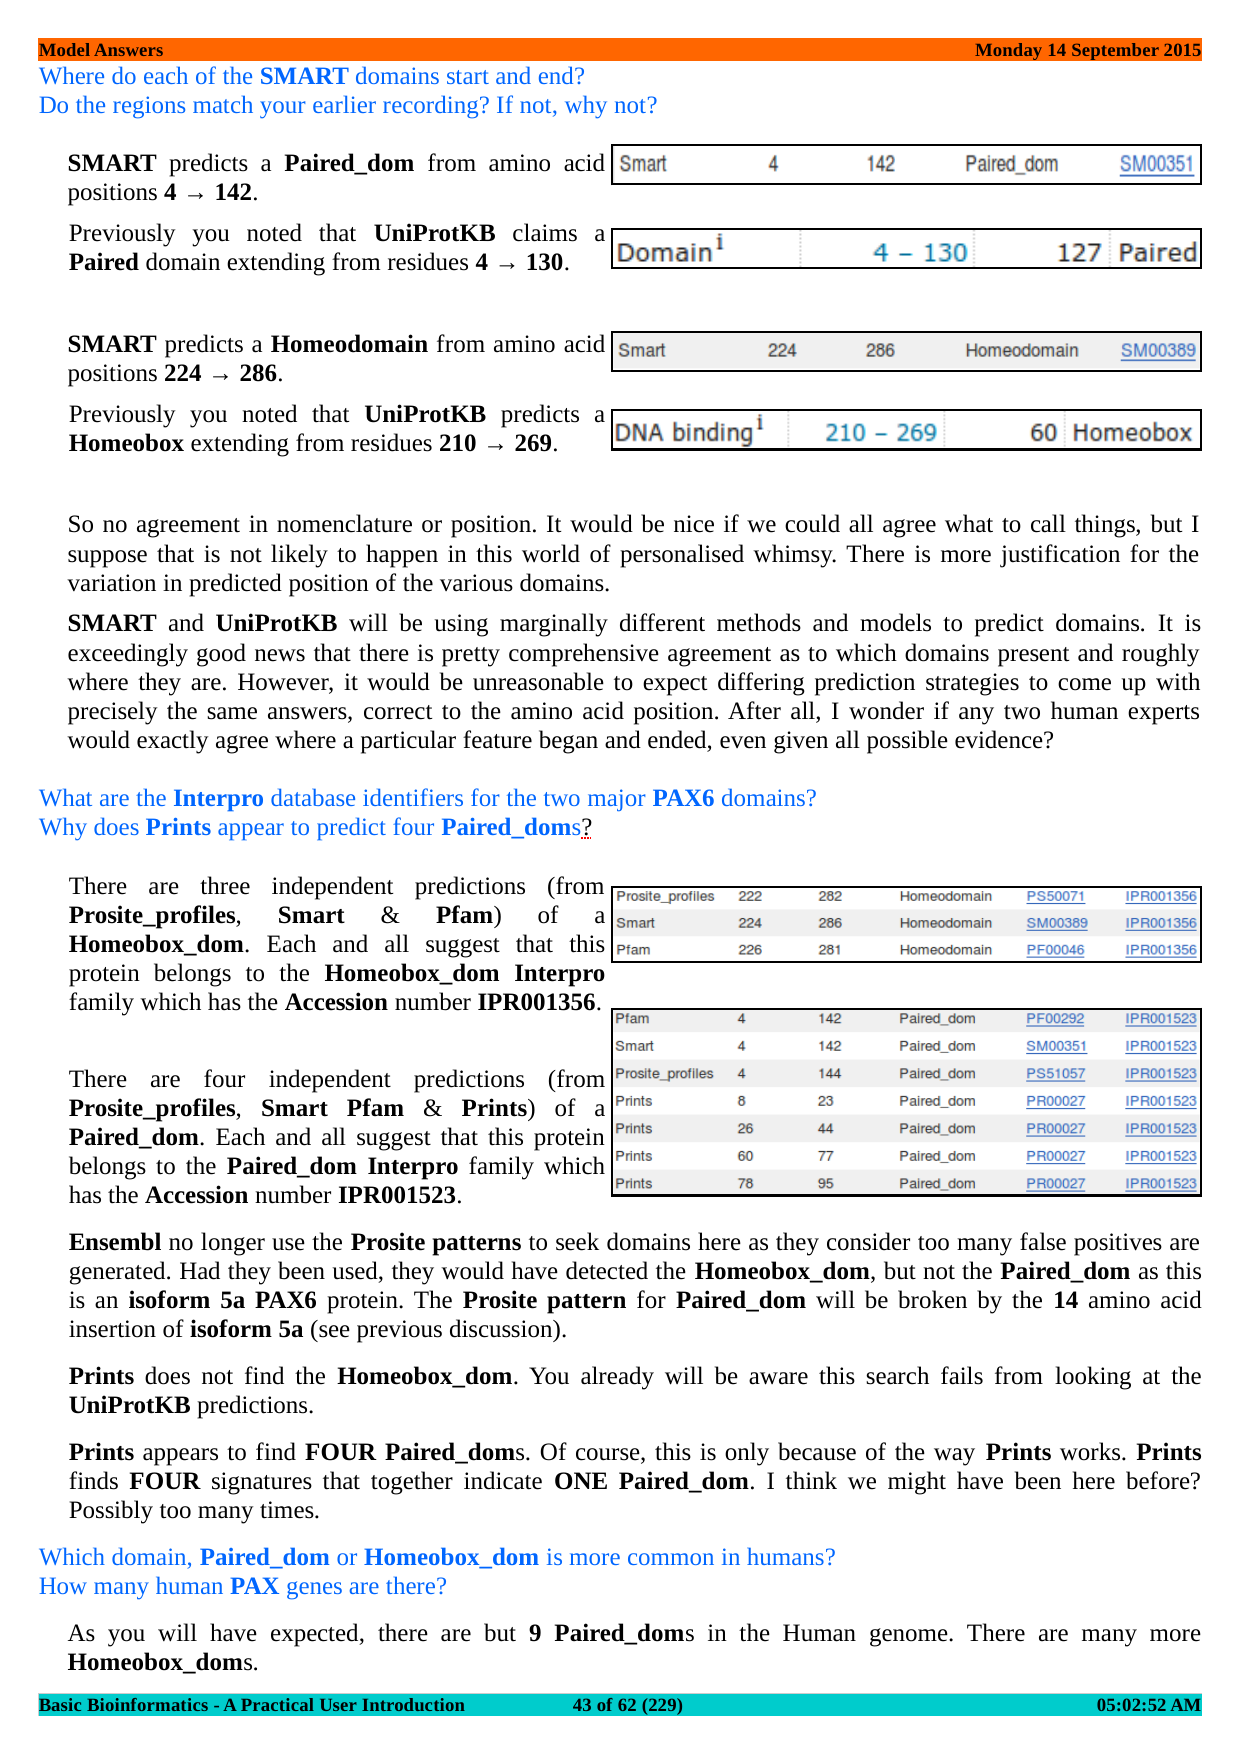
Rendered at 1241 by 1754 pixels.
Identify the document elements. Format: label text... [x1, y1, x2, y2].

text Prints appears to find FOUR Paired_doms. Of course, this is only because of the way Prints works. Prints finds FOUR signatures that together indicate ONE Paired_dom. I think we might have been here before? Possibly too many times. [68, 1437, 1202, 1524]
text Prints does not find the Homeobox_dom. You already will be aware this search fails from looking at the UniProtKB predictions. [68, 1361, 1202, 1419]
text Previously you noted that UniProtKB claims a Paired domain extending from residues 4 → 130. [68, 218, 1202, 276]
text Do the regions match your earlier recording? If not, why not? [38, 89, 1202, 119]
text As you will have expected, there are but 9 Paired_doms in the Human genome. There are many more Homeobox_doms. [67, 1618, 1202, 1676]
text Which domain, Paired_dom or Homeobox_dom is more common in humans? [38, 1542, 1202, 1571]
text How many human PAX genes are there? [38, 1571, 1202, 1600]
text There are three independent predictions (from Prosite_profiles, Smart & Pfam) of a Homeobox_dom. Each and all suggest that this protein belongs to the Homeobox_dom Interpro family which has the Accession number IPR001356. [68, 871, 1202, 1016]
picture [613, 146, 1200, 183]
text SMART predicts a Homeodomain from amino acid positions 224 → 286. [67, 329, 1202, 387]
text SMART predicts a Paired_dom from amino acid positions 4 → 142. [67, 148, 1202, 206]
text What are the Interpro database identifiers for the two major PAX6 domains? [38, 783, 1202, 812]
picture [613, 1010, 1200, 1194]
text Where do each of the SMART domains start and end? [38, 61, 1202, 89]
text There are four independent predictions (from Prosite_profiles, Smart Pfam & Prints) of a Paired_dom. Each and all suggest that this protein belongs to the Paired_dom Interpro family which has the Accession number IPR001523. [68, 1064, 1202, 1209]
picture [613, 888, 1200, 961]
text SMART and UniProtKB will be using marginally different methods and models to predict domains. It is exceedingly good news that there is pretty comprehensive agreement as to which domains present and roughly where they are. However, it would be unreasonable to expect differing prediction strategies to come up with precisely the same answers, correct to the amino acid position. After all, I wonder if any two human experts would exactly agree where a particular feature began and ended, even given all possible evidence? [67, 608, 1202, 754]
text Why does Prints appear to predict four Paired_doms? [38, 812, 1202, 841]
text So no agreement in nomenclature or position. It would be nice if we could all agree what to call things, but I suppose that is not likely to happen in this world of personalised whimsy. There is more justification for the variation in predicted position of the various domains. [67, 509, 1202, 597]
picture [613, 411, 1200, 448]
picture [613, 230, 1200, 267]
text Previously you noted that UniProtKB predicts a Homeobox extending from residues 210 → 269. [68, 399, 1202, 457]
text Ensembl no longer use the Prosite patterns to seek domains here as they consider too many false positives are generated. Had they been used, they would have detected the Homeobox_dom, but not the Paired_dom as this is an isoform 5a PAX6 protein. The Prosite pattern for Paired_dom will be broken by the 14 amino acid insertion of isoform 5a (see previous discussion). [68, 1227, 1202, 1343]
picture [613, 333, 1200, 370]
